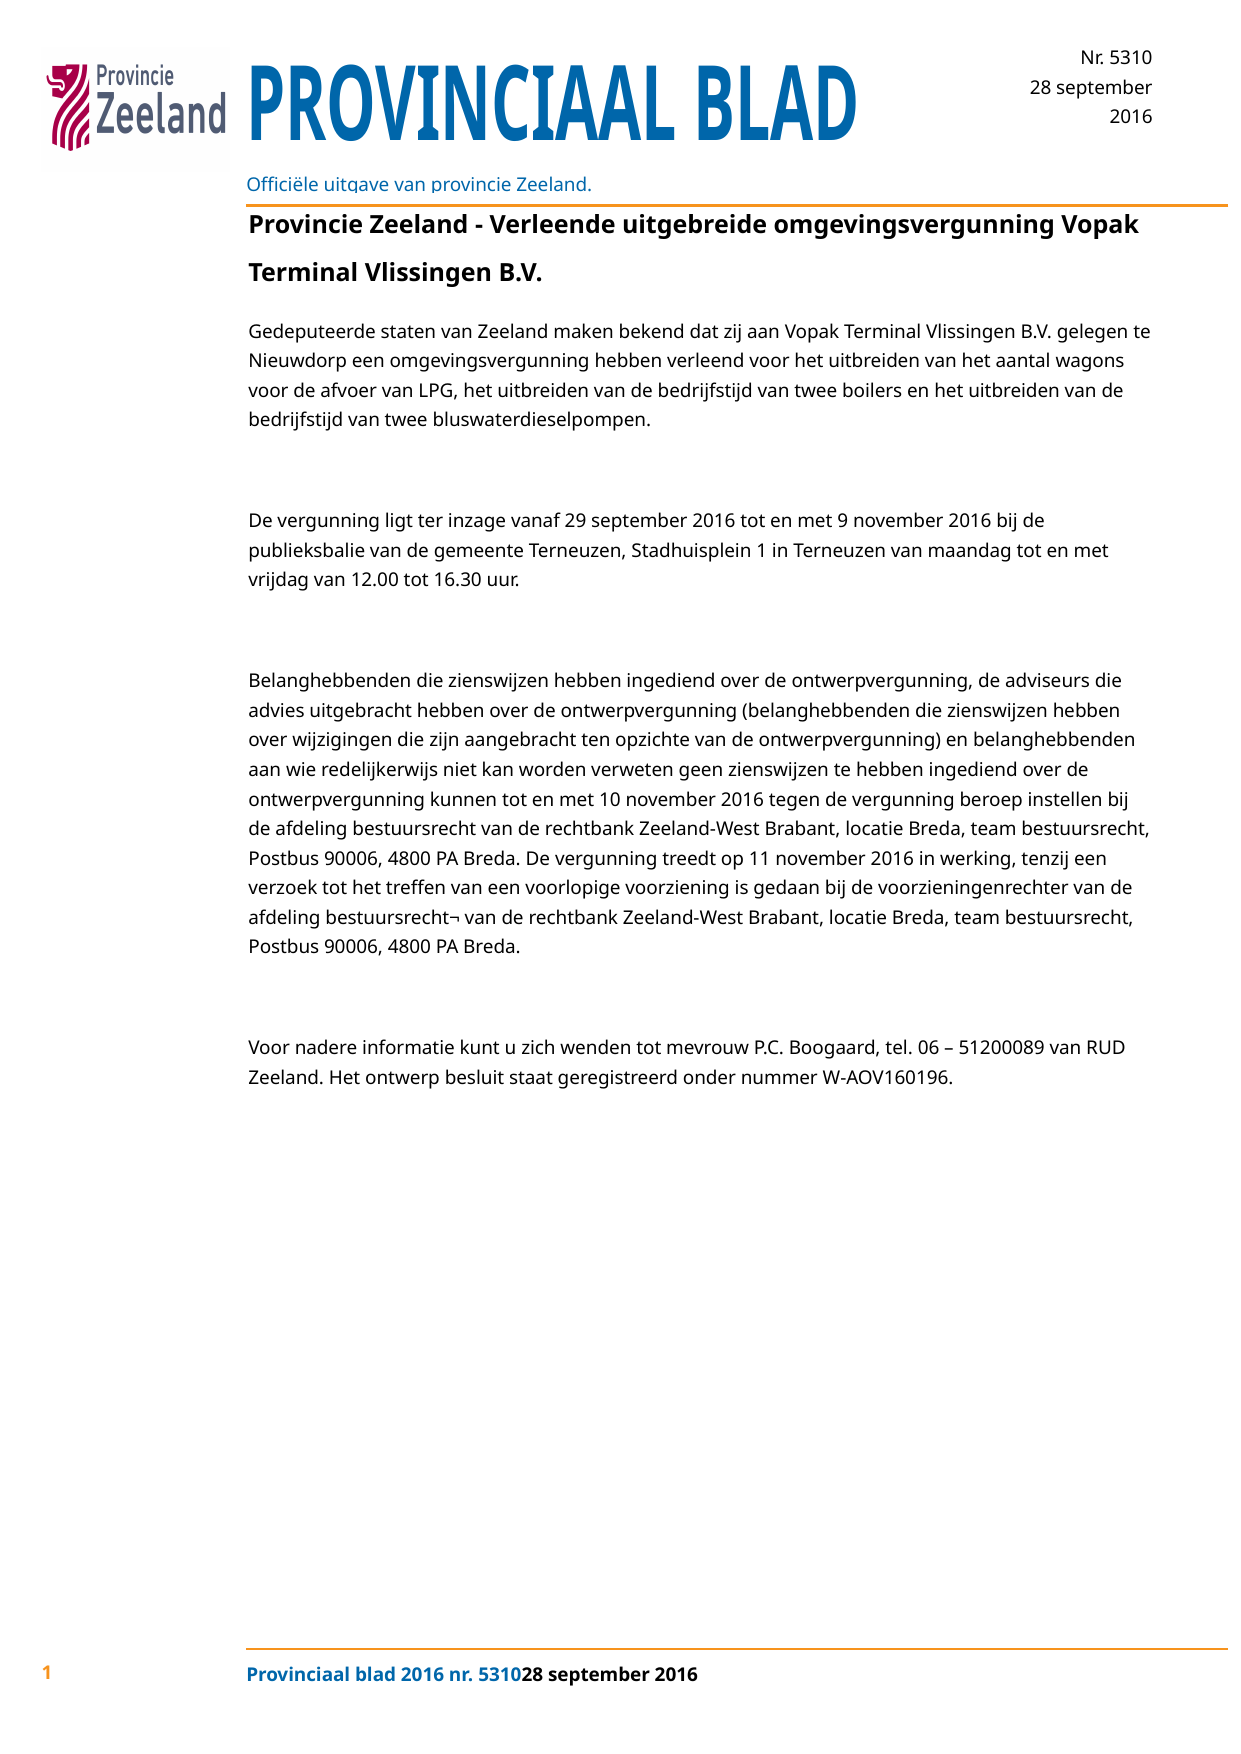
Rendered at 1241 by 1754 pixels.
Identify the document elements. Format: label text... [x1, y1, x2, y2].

picture [41, 47, 231, 172]
text De vergunning ligt ter inzage vanaf 29 september 2016 tot en met 9 november 2016 bij de publieksbalie van de gemeente Terneuzen, Stadhuisplein 1 in Terneuzen van maandag tot en met vrijdag van 12.00 tot 16.30 uur. [248, 507, 1152, 592]
text Voor nadere informatie kunt u zich wenden tot mevrouw P.C. Boogaard, tel. 06 – 51200089 van RUD Zeeland. Het ontwerp besluit staat geregistreerd onder nummer W-AOV160196. [248, 1034, 1152, 1090]
text Belanghebbenden die zienswijzen hebben ingediend over de ontwerpvergunning, de adviseurs die advies uitgebracht hebben over de ontwerpvergunning (belanghebbenden die zienswijzen hebben over wijzigingen die zijn aangebracht ten opzichte van de ontwerpvergunning) en belanghebbenden aan wie redelijkerwijs niet kan worden verweten geen zienswijzen te hebben ingediend over de ontwerpvergunning kunnen tot en met 10 november 2016 tegen de vergunning beroep instellen bij de afdeling bestuursrecht van de rechtbank Zeeland-West Brabant, locatie Breda, team bestuursrecht, Postbus 90006, 4800 PA Breda. De vergunning treedt op 11 november 2016 in werking, tenzij een verzoek tot het treffen van een voorlopige voorziening is gedaan bij de voorzieningenrechter van de afdeling bestuursrecht¬ van de rechtbank Zeeland-West Brabant, locatie Breda, team bestuursrecht, Postbus 90006, 4800 PA Breda. [248, 667, 1152, 959]
text Provincie Zeeland - Verleende uitgebreide omgevingsvergunning Vopak Terminal Vlissingen B.V. [248, 207, 1152, 288]
text Gedeputeerde staten van Zeeland maken bekend dat zij aan Vopak Terminal Vlissingen B.V. gelegen te Nieuwdorp een omgevingsvergunning hebben verleend voor het uitbreiden van het aantal wagons voor de afvoer van LPG, het uitbreiden van de bedrijfstijd van twee boilers en het uitbreiden van de bedrijfstijd van twee bluswaterdieselpompen. [248, 318, 1152, 432]
